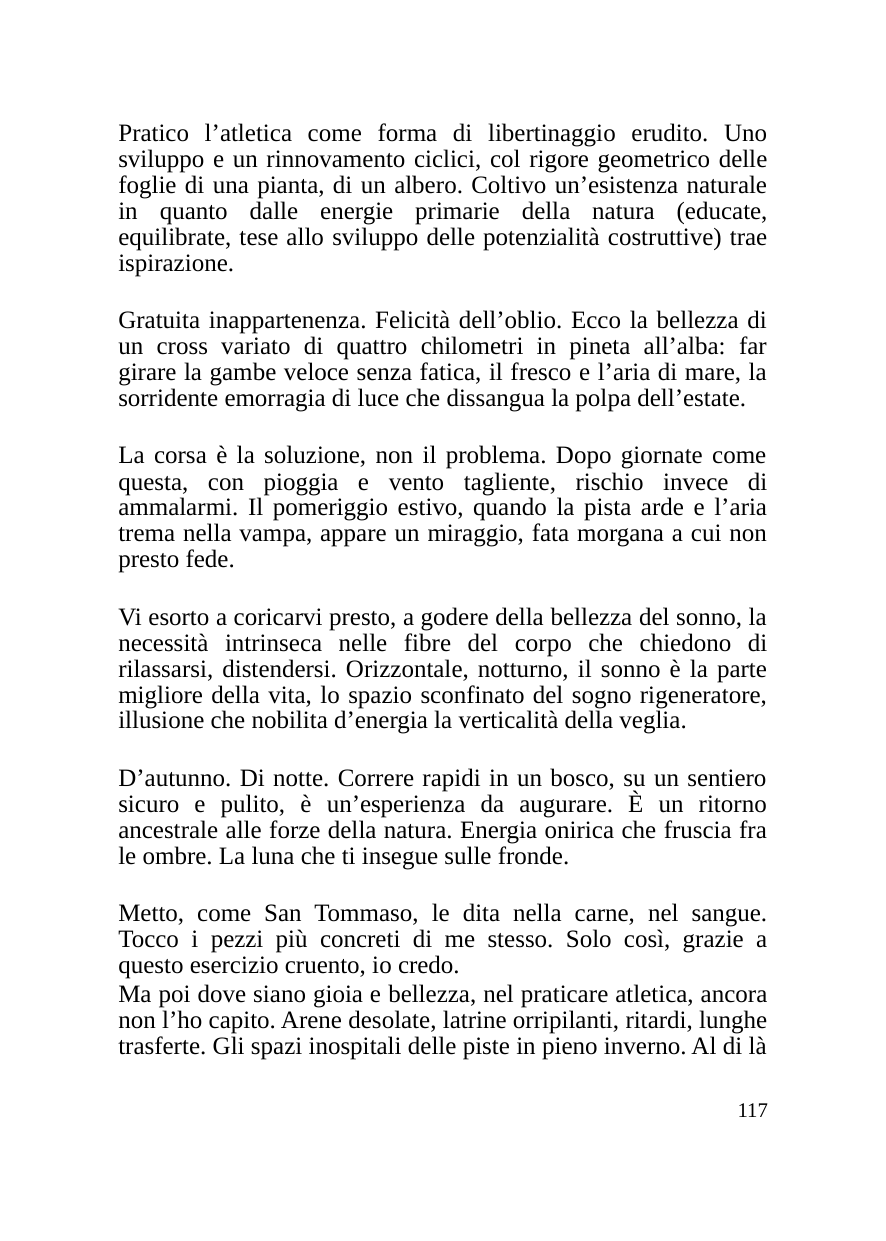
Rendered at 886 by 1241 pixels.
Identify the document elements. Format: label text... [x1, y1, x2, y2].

text Metto, come San Tommaso, le dita nella carne, nel sangue. Tocco i pezzi più concreti di me stesso. Solo così, grazie a questo esercizio cruento, io credo. [118, 898, 768, 979]
text D’autunno. Di notte. Correre rapidi in un bosco, su un sentiero sicuro e pulito, è un’esperienza da augurare. È un ritorno ancestrale alle forze della natura. Energia onirica che fruscia fra le ombre. La luna che ti insegue sulle fronde. [118, 763, 768, 870]
text Ma poi dove siano gioia e bellezza, nel praticare atletica, ancora non l’ho capito. Arene desolate, latrine orripilanti, ritardi, lunghe trasferte. Gli spazi inospitali delle piste in pieno inverno. Al di là [118, 979, 768, 1060]
text Vi esorto a coricarvi presto, a godere della bellezza del sonno, la necessità intrinseca nelle fibre del corpo che chiedono di rilassarsi, distendersi. Orizzontale, notturno, il sonno è la parte migliore della vita, lo spazio sconfinato del sogno rigeneratore, illusione che nobilita d’energia la verticalità della veglia. [118, 602, 768, 734]
text Gratuita inappartenenza. Felicità dell’oblio. Ecco la bellezza di un cross variato di quattro chilometri in pineta all’alba: far girare la gambe veloce senza fatica, il fresco e l’aria di mare, la sorridente emorragia di luce che dissangua la polpa dell’estate. [118, 305, 768, 412]
text Pratico l’atletica come forma di libertinaggio erudito. Uno sviluppo e un rinnovamento ciclici, col rigore geometrico delle foglie di una pianta, di un albero. Coltivo un’esistenza naturale in quanto dalle energie primarie della natura (educate, equilibrate, tese allo sviluppo delle potenzialità costruttive) trae ispirazione. [118, 118, 768, 277]
text La corsa è la soluzione, non il problema. Dopo giornate come questa, con pioggia e vento tagliente, rischio invece di ammalarmi. Il pomeriggio estivo, quando la pista arde e l’aria trema nella vampa, appare un miraggio, fata morgana a cui non presto fede. [118, 441, 768, 573]
